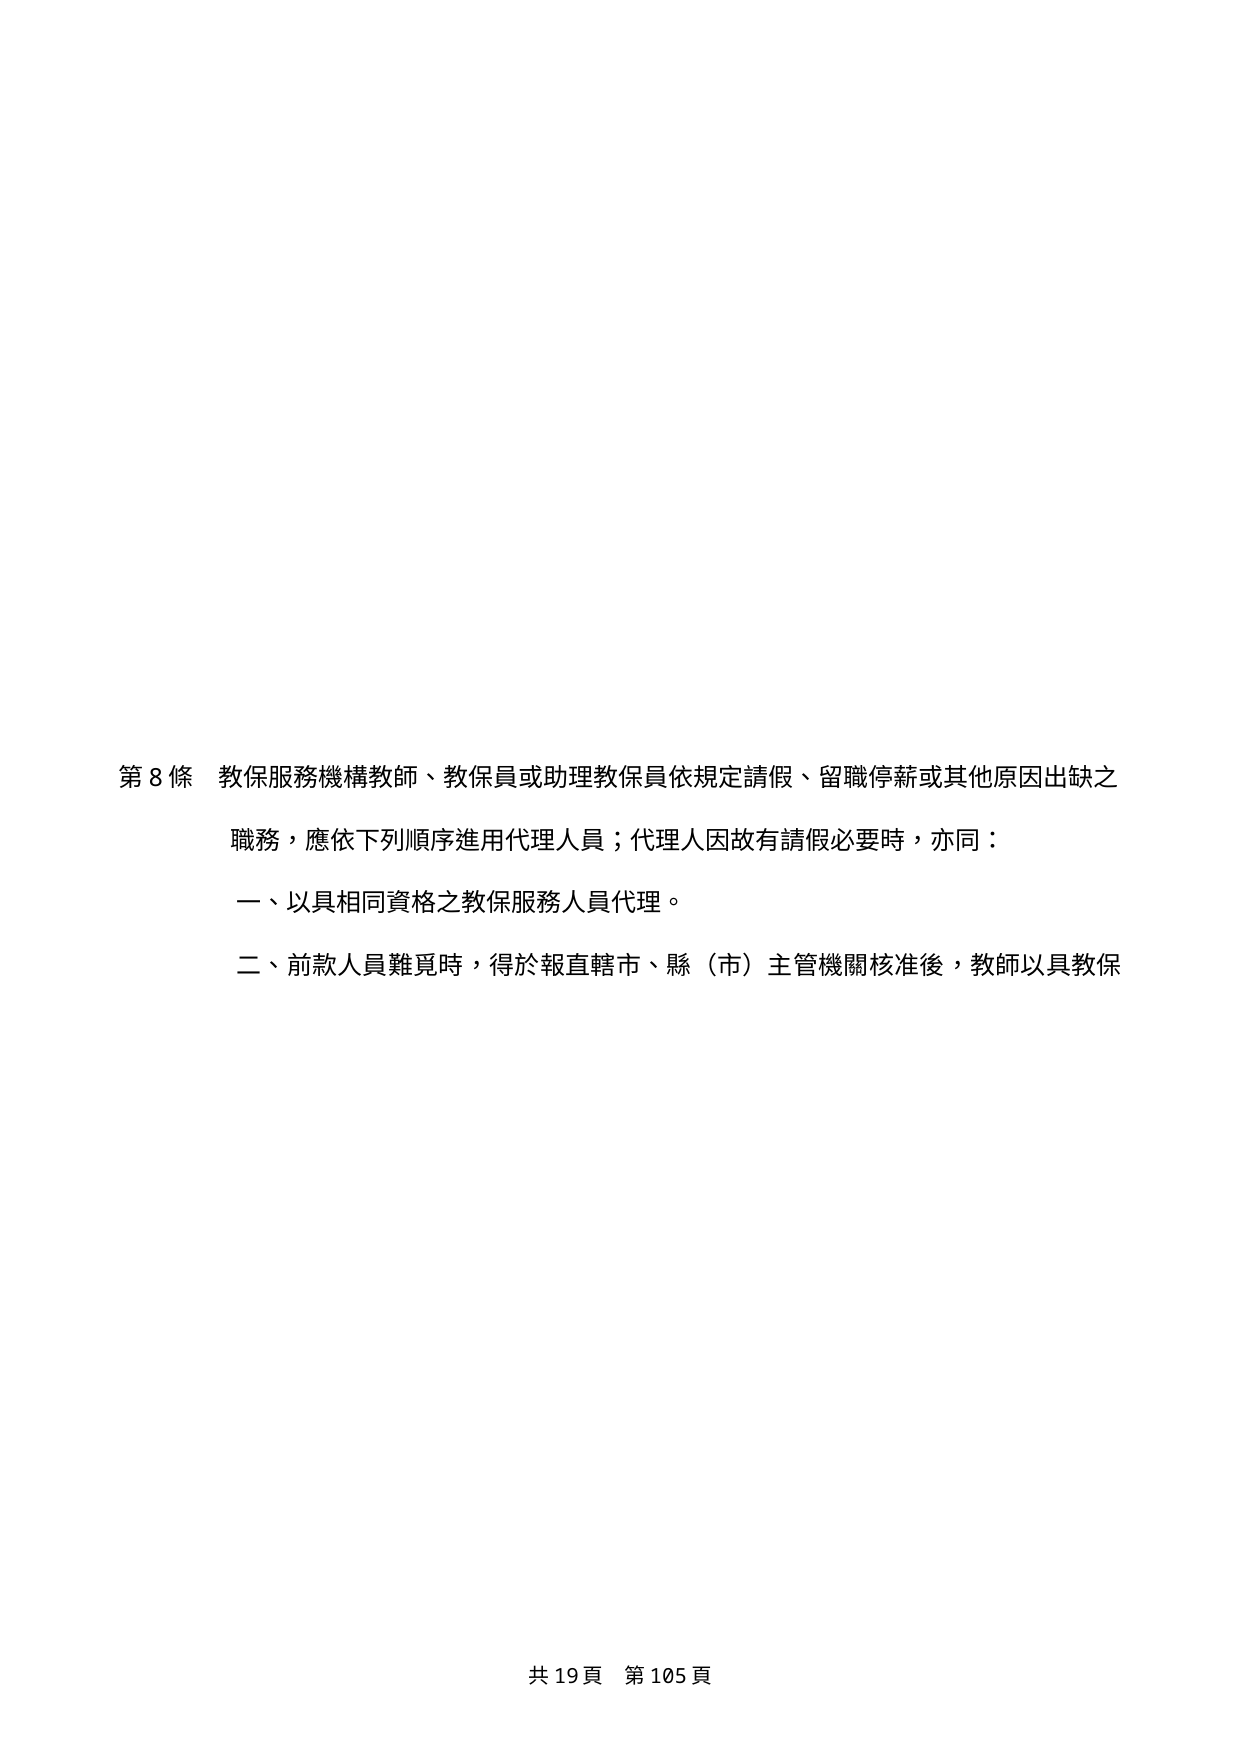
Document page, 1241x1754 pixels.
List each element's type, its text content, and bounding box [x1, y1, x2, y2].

text 二、前款人員難覓時，得於報直轄市、縣（市）主管機關核准後，教師以具教保 [236, 922, 1122, 984]
text 第8條 教保服務機構教師、教保員或助理教保員依規定請假、留職停薪或其他原因出缺之職務，應依下列順序進用代理人員；代理人因故有請假必要時，亦同： [118, 734, 1122, 859]
text 一、以具相同資格之教保服務人員代理。 [231, 859, 1122, 922]
